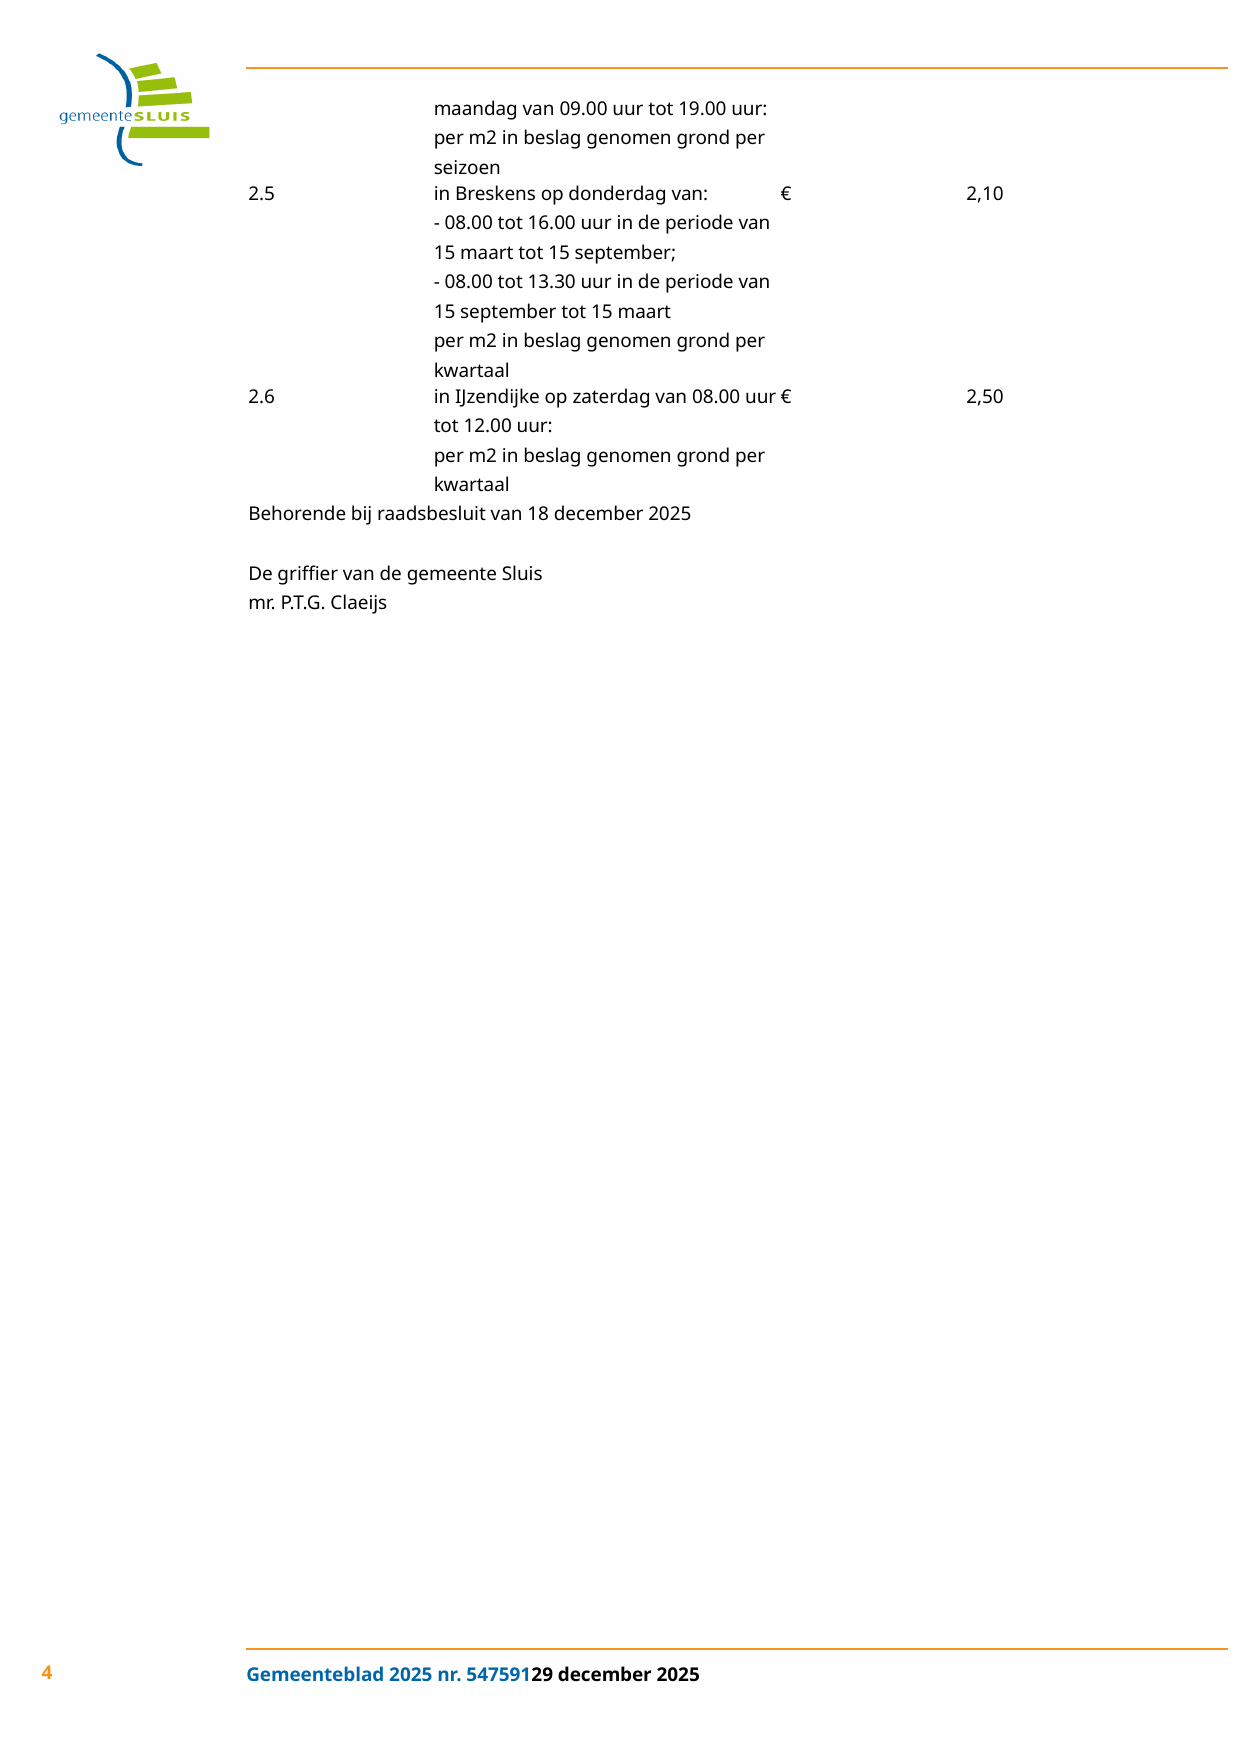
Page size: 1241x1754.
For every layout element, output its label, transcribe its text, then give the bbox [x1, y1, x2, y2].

table_cell 2,50 [966, 383, 1152, 497]
table_cell maandag van 09.00 uur tot 19.00 uur: per m2 in beslag genomen grond per seizoen [434, 95, 780, 180]
table_cell in Breskens op donderdag van: - 08.00 tot 16.00 uur in de periode van 15 maart tot 15 september; - 08.00 tot 13.30 uur in de periode van 15 september tot 15 maart per m2 in beslag genomen grond per kwartaal [434, 180, 780, 383]
text De griffier van de gemeente Sluis [248, 560, 1152, 586]
table_cell in IJzendijke op zaterdag van 08.00 uur tot 12.00 uur: per m2 in beslag genomen grond per kwartaal [434, 383, 780, 497]
table_cell [248, 95, 433, 180]
table_cell 2.6 [248, 383, 433, 497]
table_cell € [780, 180, 966, 383]
text mr. P.T.G. Claeijs [248, 589, 1152, 615]
table_cell 2.5 [248, 180, 433, 383]
table_cell [966, 95, 1152, 180]
table_cell 2,10 [966, 180, 1152, 383]
table_cell € [780, 383, 966, 497]
table_cell [780, 95, 966, 180]
picture [41, 47, 231, 172]
text Behorende bij raadsbesluit van 18 december 2025 [248, 501, 1152, 526]
